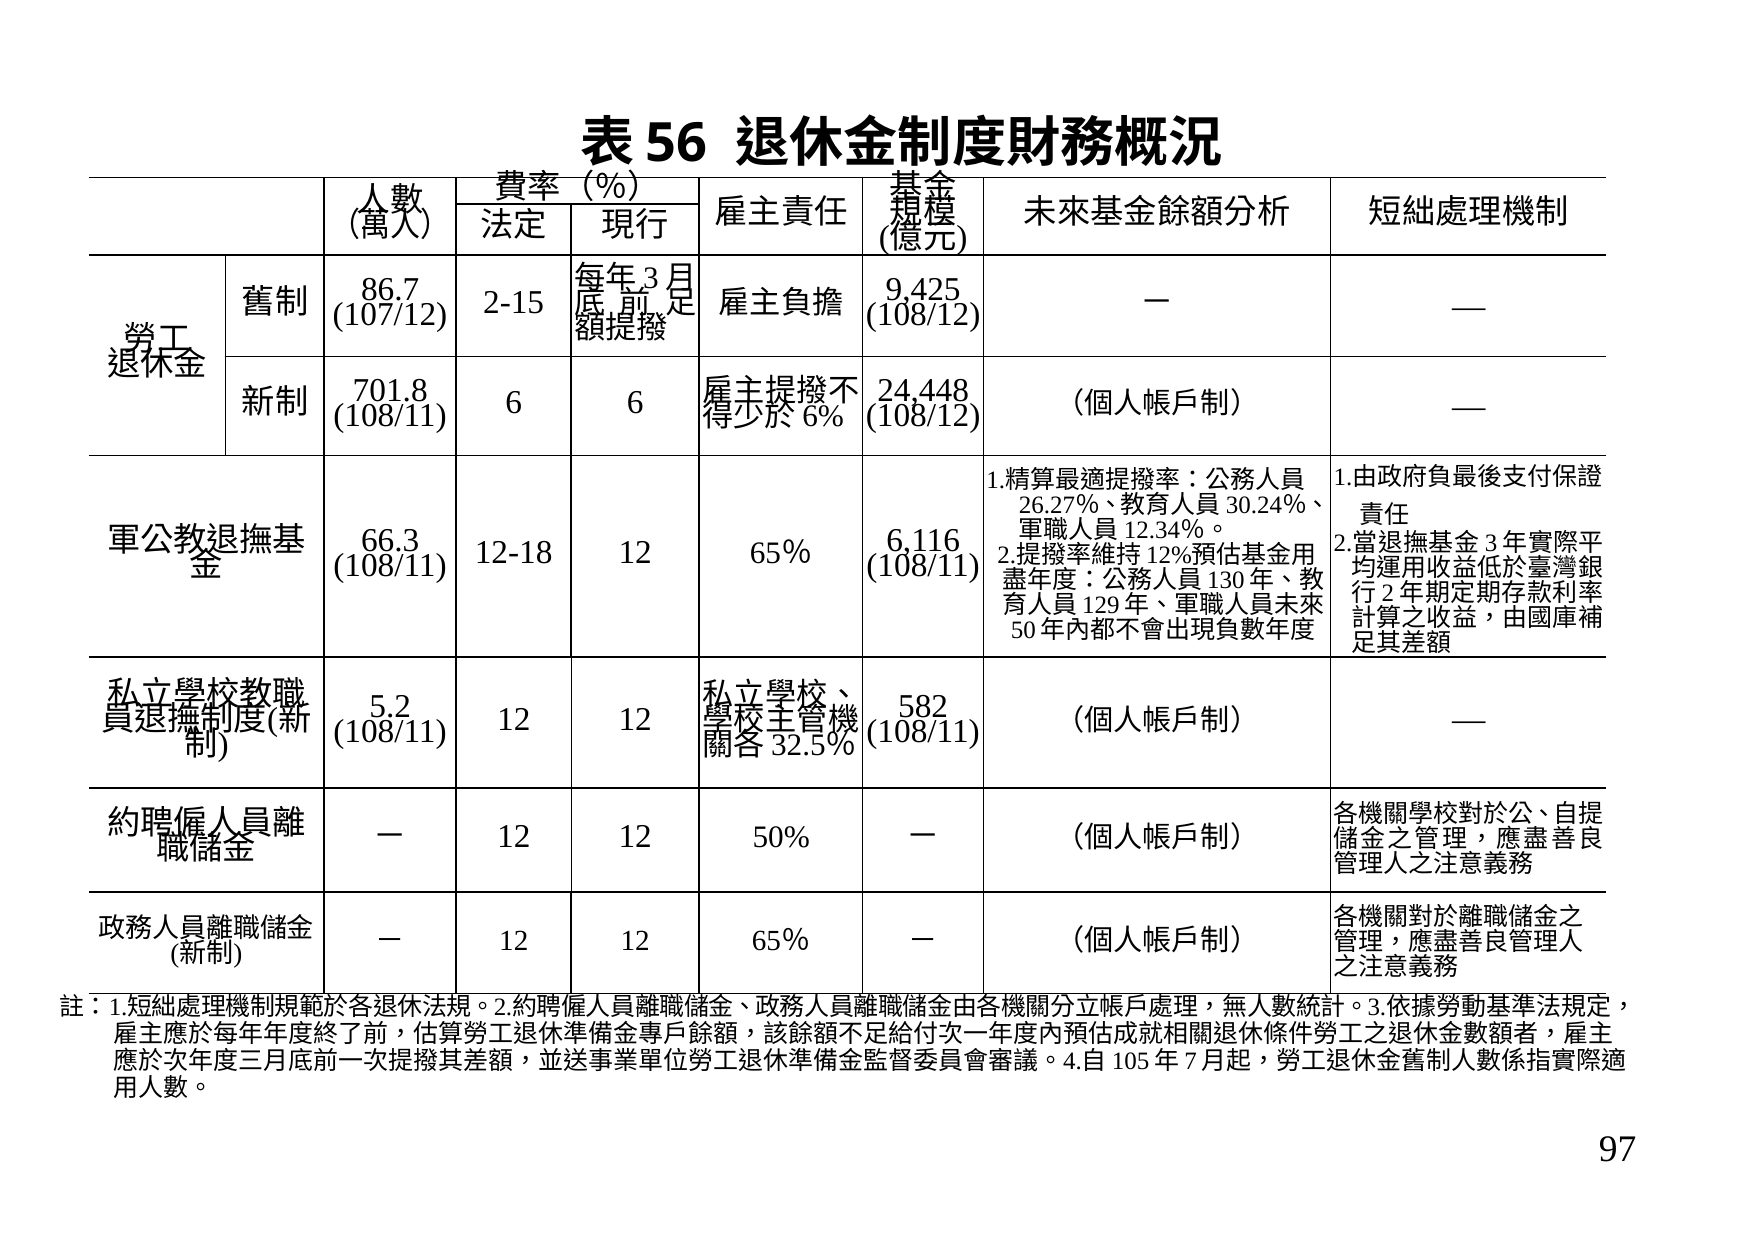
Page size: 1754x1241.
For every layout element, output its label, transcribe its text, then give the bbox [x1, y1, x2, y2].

table_cell 1.由政府負最後支付保證責任 2.當退撫基金3年實際平均運用收益低於臺灣銀行2年期定期存款利率計算之收益，由國庫補足其差額 [1331, 456, 1606, 656]
table_cell — [1331, 357, 1606, 454]
table_cell 6 [457, 357, 570, 454]
table_cell － [325, 789, 455, 891]
table_header 短絀處理機制 [1331, 178, 1606, 254]
table_cell 6 [572, 357, 698, 454]
table_cell 12 [572, 789, 698, 891]
table_cell － [863, 789, 983, 891]
table_cell 政務人員離職儲金 (新制) [89, 893, 323, 992]
table_cell 66.3 (108/11) [325, 456, 455, 656]
table_cell 9,425 (108/12) [863, 256, 983, 356]
table_cell 勞工 退休金 [89, 256, 225, 454]
table_cell （個人帳戶制） [984, 789, 1330, 891]
table_cell 65％ [700, 893, 862, 992]
table_cell 12 [572, 456, 698, 656]
table_cell 各機關對於離職儲金之管理，應盡善良管理人之注意義務 [1331, 893, 1606, 992]
table_cell － [984, 256, 1330, 356]
table_header 基金 規模 (億元) [863, 178, 983, 254]
table_cell 24,448 (108/12) [863, 357, 983, 454]
table_cell － [863, 893, 983, 992]
table_cell 私立學校、學校主管機關各32.5％ [700, 658, 862, 787]
table_cell 12 [572, 893, 698, 992]
table_cell 86.7 (107/12) [325, 256, 455, 356]
table_cell 約聘僱人員離職儲金 [89, 789, 323, 891]
table_header 雇主責任 [700, 178, 862, 254]
table_cell 雇主提撥不得少於6% [700, 357, 862, 454]
table_cell 6,116 (108/11) [863, 456, 983, 656]
table_cell （個人帳戶制） [984, 893, 1330, 992]
table_cell 5.2 (108/11) [325, 658, 455, 787]
table_cell 12 [457, 789, 571, 891]
table_cell 私立學校教職員退撫制度(新制) [89, 658, 323, 787]
table_cell — [1331, 256, 1606, 356]
table_header 未來基金餘額分析 [984, 178, 1330, 254]
table_cell 50% [700, 789, 862, 891]
table_cell 12-18 [457, 456, 570, 656]
table_cell 582 (108/11) [863, 658, 983, 787]
table_cell 每年3月底前足額提撥 [572, 256, 698, 356]
table_cell 雇主負擔 [700, 256, 862, 356]
table_header 費率（％） [457, 178, 698, 203]
table_cell 12 [457, 893, 570, 992]
table_cell 12 [457, 658, 571, 787]
table_cell 現行 [572, 205, 698, 254]
table_cell （個人帳戶制） [984, 357, 1330, 454]
table_cell 法定 [457, 205, 570, 254]
table_cell 701.8 (108/11) [325, 357, 455, 454]
table_cell 舊制 [226, 256, 323, 356]
table_cell （個人帳戶制） [984, 658, 1330, 787]
table_cell － [325, 893, 455, 992]
table_cell 新制 [226, 357, 323, 454]
table_cell 2-15 [457, 256, 570, 356]
table_cell 1.精算最適提撥率：公務人員26.27％、教育人員30.24％、軍職人員12.34％。 2.提撥率維持12%預估基金用盡年度：公務人員130年、教育人員129年、軍職人員未來50年內都不會出現負數年度 [984, 456, 1330, 656]
table_cell 各機關學校對於公、自提儲金之管理，應盡善良管理人之注意義務 [1331, 789, 1606, 891]
table_cell 65％ [700, 456, 862, 656]
table_cell 12 [572, 658, 698, 787]
table_cell 軍公教退撫基金 [89, 456, 323, 656]
text 表56 退休金制度財務概況 [59, 98, 1636, 177]
table_cell — [1331, 658, 1606, 787]
table_header [89, 178, 323, 254]
table_header 人數 （萬人） [325, 178, 455, 254]
text 註：1.短絀處理機制規範於各退休法規。2.約聘僱人員離職儲金、政務人員離職儲金由各機關分立帳戶處理，無人數統計。3.依據勞動基準法規定，雇主應於每年年度終了前，估算勞工退休準備金專戶餘額，該餘額不足給付次一年度內預估成就相關退休條件勞工之退休金數額者，雇主應於次年度三月底前一次提撥其差額，並送事業單位勞工退休準備金監督委員會審議。4.自105年7月起，勞工退休金舊制人數係指實際適用人數。 [59, 993, 1636, 1102]
